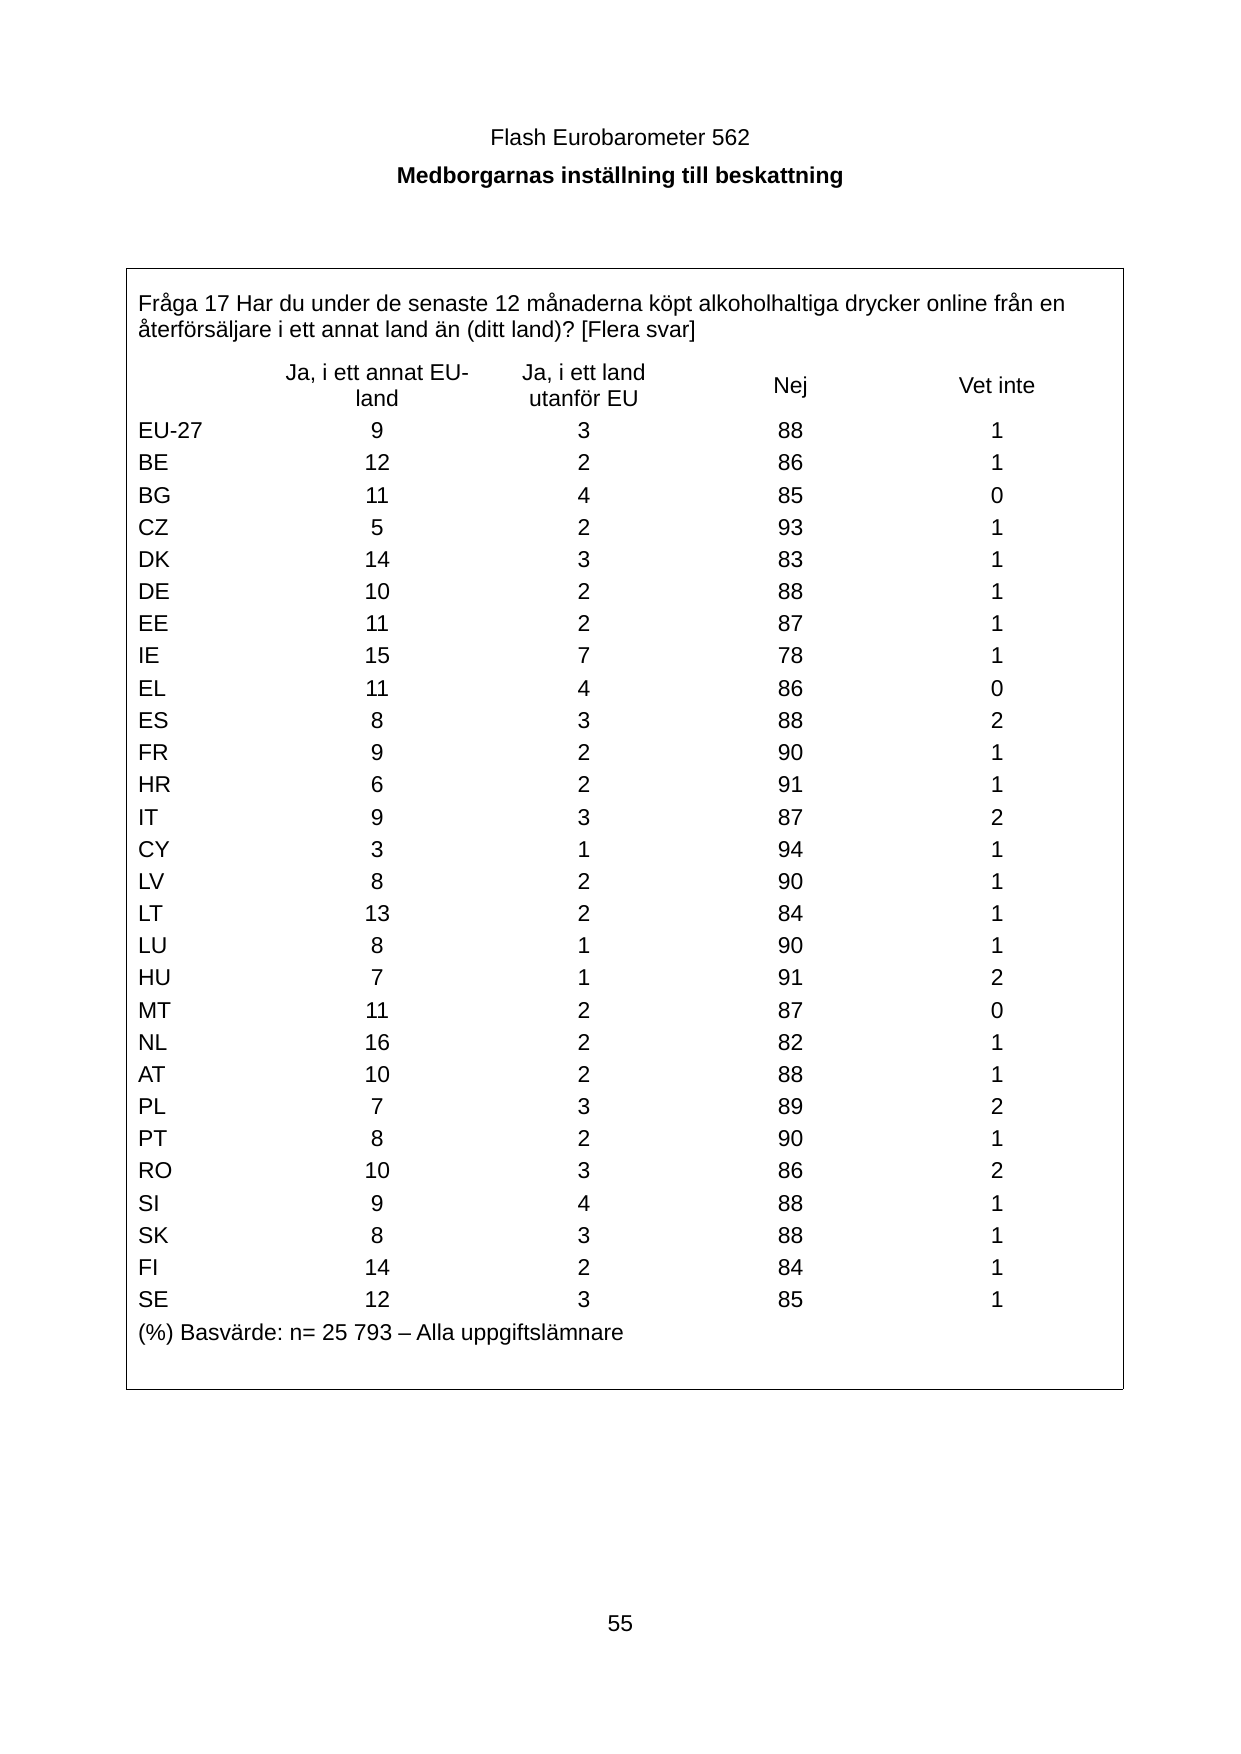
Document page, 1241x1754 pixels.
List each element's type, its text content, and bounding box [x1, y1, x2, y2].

table_cell 1 [894, 1026, 1100, 1058]
table_cell 2 [894, 801, 1100, 833]
table_cell 12 [274, 446, 480, 479]
table_cell 9 [274, 414, 480, 446]
table_cell 0 [894, 479, 1100, 511]
table_cell LT [135, 897, 274, 929]
table_cell DE [135, 575, 274, 607]
table_cell ES [135, 704, 274, 736]
table_cell EE [135, 608, 274, 639]
table_cell 9 [274, 1187, 480, 1219]
table_cell 91 [687, 768, 894, 801]
table_cell 16 [274, 1026, 480, 1058]
table_cell 1 [894, 1219, 1100, 1251]
table_cell 5 [274, 511, 480, 543]
table_cell 88 [687, 575, 894, 607]
table_cell 2 [894, 704, 1100, 736]
table_cell 8 [274, 1123, 480, 1154]
table_cell 1 [894, 511, 1100, 543]
table_cell 88 [687, 414, 894, 446]
table_cell 1 [894, 833, 1100, 865]
table_cell [135, 356, 274, 414]
table_cell HU [135, 961, 274, 994]
table_cell (%) Basvärde: n= 25 793 – Alla uppgiftslämnare [135, 1316, 1100, 1348]
table_cell 86 [687, 1155, 894, 1187]
table_cell 1 [894, 865, 1100, 897]
table_cell 90 [687, 865, 894, 897]
table_cell 7 [274, 961, 480, 994]
table_cell 90 [687, 1123, 894, 1154]
table_cell 10 [274, 575, 480, 607]
table_cell 14 [274, 543, 480, 575]
table_cell 1 [480, 961, 687, 994]
table_cell 1 [894, 768, 1100, 801]
table_cell 83 [687, 543, 894, 575]
table_cell MT [135, 994, 274, 1026]
table_cell Ja, i ett annat EU-land [274, 356, 480, 414]
table_cell 90 [687, 929, 894, 961]
table_cell PT [135, 1123, 274, 1154]
table_cell 82 [687, 1026, 894, 1058]
table_cell Vet inte [894, 356, 1100, 414]
table_cell 10 [274, 1058, 480, 1090]
table_cell 85 [687, 1283, 894, 1316]
table_cell 91 [687, 961, 894, 994]
table_cell 1 [894, 575, 1100, 607]
table_cell 88 [687, 1187, 894, 1219]
table_cell 2 [894, 1090, 1100, 1122]
table_cell 3 [480, 543, 687, 575]
table_cell 0 [894, 672, 1100, 704]
table_cell 2 [480, 865, 687, 897]
table_cell 10 [274, 1155, 480, 1187]
table_cell 1 [894, 897, 1100, 929]
table_cell 3 [480, 704, 687, 736]
table_cell 9 [274, 736, 480, 768]
table_cell 2 [480, 736, 687, 768]
table_cell IE [135, 640, 274, 672]
table_cell 6 [274, 768, 480, 801]
table_cell LU [135, 929, 274, 961]
table_cell 2 [480, 446, 687, 479]
table_cell EL [135, 672, 274, 704]
table_cell 13 [274, 897, 480, 929]
table_cell 2 [480, 1058, 687, 1090]
table_cell 1 [894, 446, 1100, 479]
table_cell 1 [894, 1251, 1100, 1283]
table_cell 3 [480, 801, 687, 833]
table_cell 89 [687, 1090, 894, 1122]
table_cell 1 [894, 1058, 1100, 1090]
table_cell 88 [687, 1058, 894, 1090]
table_cell 78 [687, 640, 894, 672]
table_cell PL [135, 1090, 274, 1122]
table_cell 3 [480, 1283, 687, 1316]
table_cell 2 [480, 897, 687, 929]
table_cell BE [135, 446, 274, 479]
table_header Fråga 17 Har du under de senaste 12 månaderna köpt alkoholhaltiga drycker online från en återförsäljare i ett annat land än (ditt land)? [Flera svar] [135, 276, 1100, 356]
table_cell NL [135, 1026, 274, 1058]
table_cell 86 [687, 446, 894, 479]
table_cell 1 [480, 929, 687, 961]
table_cell SE [135, 1283, 274, 1316]
table_cell 3 [480, 414, 687, 446]
table_cell CY [135, 833, 274, 865]
table_cell 84 [687, 897, 894, 929]
table_cell LV [135, 865, 274, 897]
table_cell 4 [480, 672, 687, 704]
table_cell 93 [687, 511, 894, 543]
table_cell 87 [687, 994, 894, 1026]
table_cell 2 [480, 511, 687, 543]
table_cell 12 [274, 1283, 480, 1316]
table_cell IT [135, 801, 274, 833]
table_cell 3 [480, 1090, 687, 1122]
table_cell 7 [480, 640, 687, 672]
table_cell 8 [274, 929, 480, 961]
table_cell AT [135, 1058, 274, 1090]
table_cell 87 [687, 801, 894, 833]
table_cell HR [135, 768, 274, 801]
table_cell 1 [894, 543, 1100, 575]
table_cell 1 [894, 736, 1100, 768]
table_cell 11 [274, 479, 480, 511]
table_cell SK [135, 1219, 274, 1251]
table_cell 1 [894, 414, 1100, 446]
table_cell 1 [894, 640, 1100, 672]
table_cell Ja, i ett land utanför EU [480, 356, 687, 414]
table_cell 7 [274, 1090, 480, 1122]
table_cell BG [135, 479, 274, 511]
table_cell 8 [274, 704, 480, 736]
table_cell 1 [894, 1187, 1100, 1219]
table_cell EU-27 [135, 414, 274, 446]
table_cell 2 [480, 994, 687, 1026]
table_cell 2 [480, 608, 687, 639]
table_cell CZ [135, 511, 274, 543]
table_cell 1 [480, 833, 687, 865]
table_cell 3 [480, 1155, 687, 1187]
table_cell 8 [274, 1219, 480, 1251]
table_cell 2 [480, 1026, 687, 1058]
table_cell 9 [274, 801, 480, 833]
table_cell FI [135, 1251, 274, 1283]
table_cell 2 [480, 768, 687, 801]
table_cell 8 [274, 865, 480, 897]
table_cell 11 [274, 608, 480, 639]
table_cell 14 [274, 1251, 480, 1283]
table_cell 1 [894, 1283, 1100, 1316]
table_cell Nej [687, 356, 894, 414]
table_cell 2 [480, 1123, 687, 1154]
table_cell 86 [687, 672, 894, 704]
table_cell 1 [894, 1123, 1100, 1154]
table_cell 2 [894, 961, 1100, 994]
table_cell 85 [687, 479, 894, 511]
table_cell 11 [274, 994, 480, 1026]
table_cell 4 [480, 1187, 687, 1219]
table_cell 3 [274, 833, 480, 865]
table_cell 4 [480, 479, 687, 511]
table_cell SI [135, 1187, 274, 1219]
table_cell 0 [894, 994, 1100, 1026]
table_cell 87 [687, 608, 894, 639]
table_cell DK [135, 543, 274, 575]
table_cell 2 [894, 1155, 1100, 1187]
table_cell RO [135, 1155, 274, 1187]
table_cell 88 [687, 1219, 894, 1251]
table_cell 1 [894, 608, 1100, 639]
table_cell 3 [480, 1219, 687, 1251]
table_cell 90 [687, 736, 894, 768]
table_cell 2 [480, 575, 687, 607]
table_cell 11 [274, 672, 480, 704]
table_cell 2 [480, 1251, 687, 1283]
table_cell 84 [687, 1251, 894, 1283]
table_cell 15 [274, 640, 480, 672]
table_cell 1 [894, 929, 1100, 961]
table_cell FR [135, 736, 274, 768]
table_cell 94 [687, 833, 894, 865]
table_cell 88 [687, 704, 894, 736]
